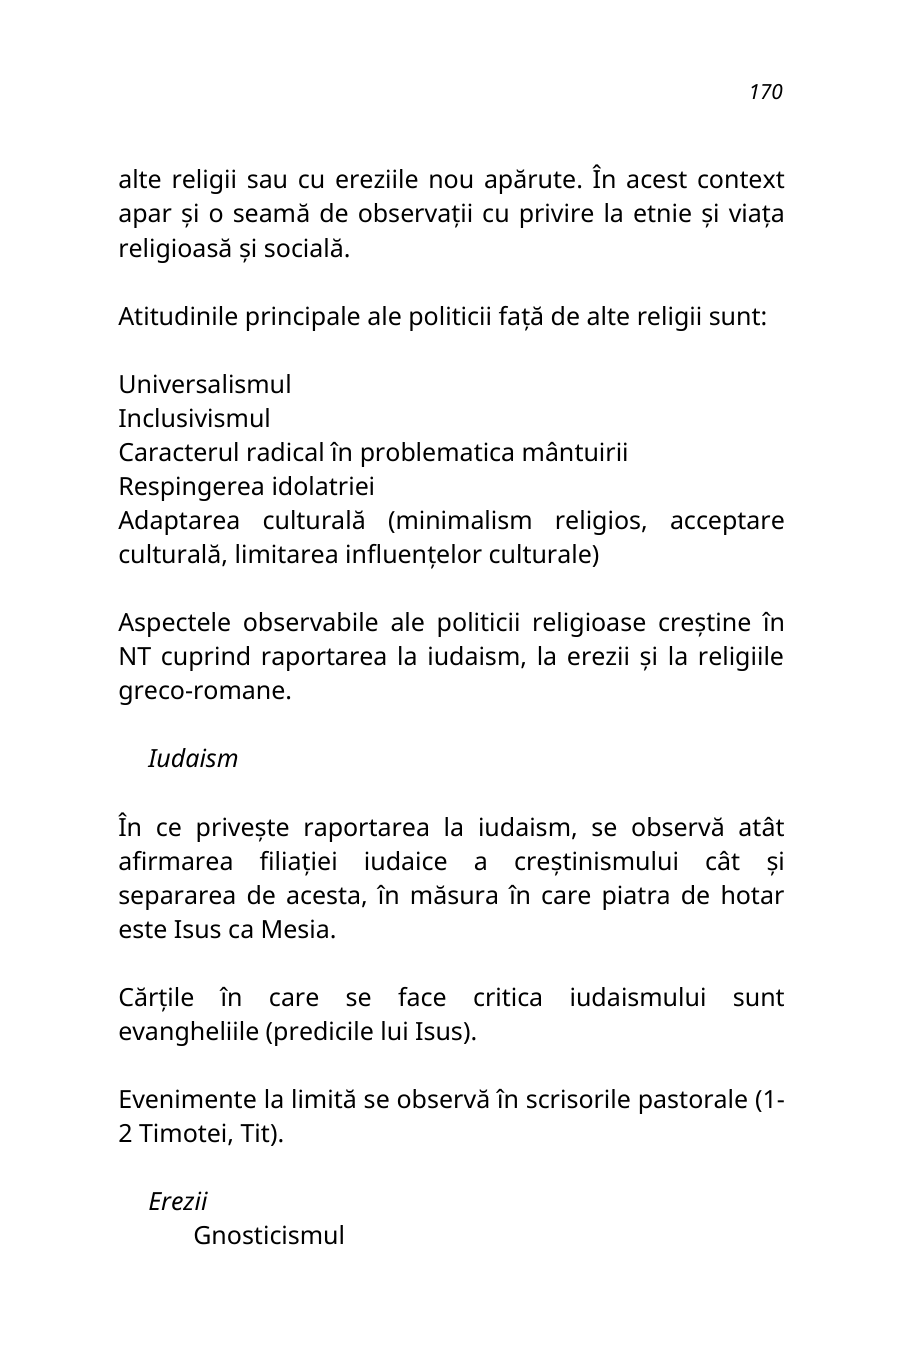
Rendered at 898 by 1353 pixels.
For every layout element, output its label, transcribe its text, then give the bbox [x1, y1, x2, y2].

text Iudaism [118, 741, 786, 775]
text Cărţile în care se face critica iudaismului sunt evangheliile (predicile lui Isus). [118, 979, 786, 1048]
text alte religii sau cu ereziile nou apărute. În acest context apar şi o seamă de observaţii cu privire la etnie şi viaţa religioasă şi socială. [118, 162, 786, 264]
text Aspectele observabile ale politicii religioase creştine în NT cuprind raportarea la iudaism, la erezii şi la religiile greco-romane. [118, 605, 786, 707]
text Evenimente la limită se observă în scrisorile pastorale (1-2 Timotei, Tit). [118, 1082, 786, 1150]
text Erezii [118, 1184, 786, 1218]
text Inclusivismul [118, 401, 786, 434]
text Respingerea idolatriei [118, 469, 786, 503]
text Universalismul [118, 366, 786, 401]
text Atitudinile principale ale politicii faţă de alte religii sunt: [118, 298, 786, 332]
text Gnosticismul [193, 1218, 786, 1252]
text Caracterul radical în problematica mântuirii [118, 434, 786, 469]
text Adaptarea culturală (minimalism religios, acceptare culturală, limitarea influenţelor culturale) [118, 503, 786, 571]
text În ce priveşte raportarea la iudaism, se observă atât afirmarea filiaţiei iudaice a creştinismului cât şi separarea de acesta, în măsura în care piatra de hotar este Isus ca Mesia. [118, 809, 786, 946]
